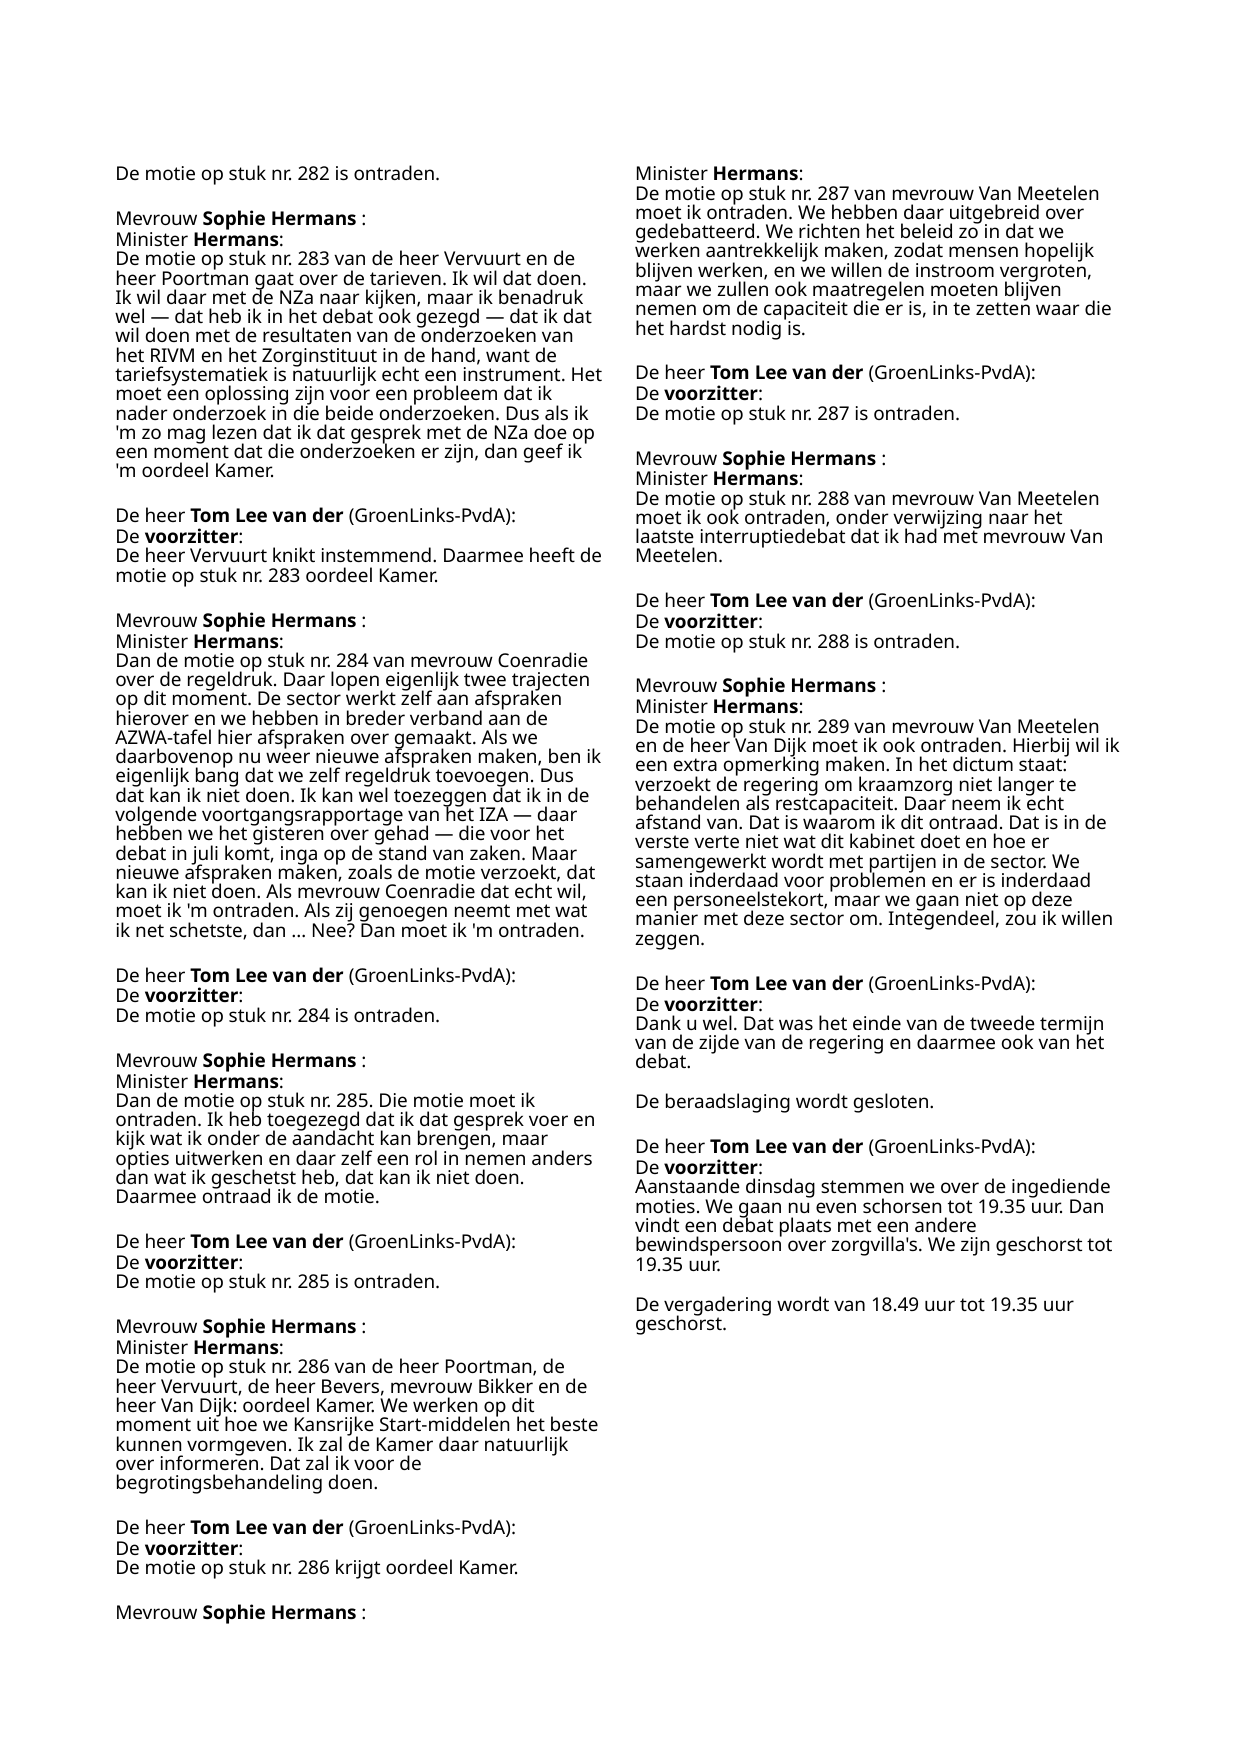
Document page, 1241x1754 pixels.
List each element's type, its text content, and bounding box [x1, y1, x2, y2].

text De heer Tom Lee van der (GroenLinks-PvdA): [115, 1514, 605, 1540]
text De beraadslaging wordt gesloten. [635, 1093, 1125, 1113]
text Dan de motie op stuk nr. 284 van mevrouw Coenradie over de regeldruk. Daar lopen eigenlijk twee trajecten op dit moment. De sector werkt zelf aan afspraken hierover en we hebben in breder verband aan de AZWA-tafel hier afspraken over gemaakt. Als we daarbovenop nu weer nieuwe afspraken maken, ben ik eigenlijk bang dat we zelf regeldruk toevoegen. Dus dat kan ik niet doen. Ik kan wel toezeggen dat ik in de volgende voortgangsrapportage van het IZA — daar hebben we het gisteren over gehad — die voor het debat in juli komt, inga op de stand van zaken. Maar nieuwe afspraken maken, zoals de motie verzoekt, dat kan ik niet doen. Als mevrouw Coenradie dat echt wil, moet ik 'm ontraden. Als zij genoegen neemt met wat ik net schetste, dan … Nee? Dan moet ik 'm ontraden. [115, 652, 605, 941]
text De motie op stuk nr. 285 is ontraden. [115, 1273, 605, 1293]
text De voorzitter: [115, 1254, 605, 1273]
text De heer Tom Lee van der (GroenLinks-PvdA): [115, 502, 605, 528]
text De heer Tom Lee van der (GroenLinks-PvdA): [115, 962, 605, 987]
text De voorzitter: [635, 385, 1125, 404]
text Mevrouw Sophie Hermans : [115, 1047, 605, 1073]
text Aanstaande dinsdag stemmen we over de ingediende moties. We gaan nu even schorsen tot 19.35 uur. Dan vindt een debat plaats met een andere bewindspersoon over zorgvilla's. We zijn geschorst tot 19.35 uur. [635, 1178, 1125, 1275]
text Mevrouw Sophie Hermans : [115, 1599, 605, 1625]
text De voorzitter: [115, 528, 605, 547]
text De motie op stuk nr. 283 van de heer Vervuurt en de heer Poortman gaat over de tarieven. Ik wil dat doen. Ik wil daar met de NZa naar kijken, maar ik benadruk wel — dat heb ik in het debat ook gezegd — dat ik dat wil doen met de resultaten van de onderzoeken van het RIVM en het Zorginstituut in de hand, want de tariefsystematiek is natuurlijk echt een instrument. Het moet een oplossing zijn voor een probleem dat ik nader onderzoek in die beide onderzoeken. Dus als ik 'm zo mag lezen dat ik dat gesprek met de NZa doe op een moment dat die onderzoeken er zijn, dan geef ik 'm oordeel Kamer. [115, 250, 605, 482]
text De heer Vervuurt knikt instemmend. Daarmee heeft de motie op stuk nr. 283 oordeel Kamer. [115, 547, 605, 586]
text De motie op stuk nr. 287 is ontraden. [635, 404, 1125, 424]
text Mevrouw Sophie Hermans : [635, 445, 1125, 470]
text Minister Hermans: [635, 470, 1125, 490]
text De motie op stuk nr. 286 van de heer Poortman, de heer Vervuurt, de heer Bevers, mevrouw Bikker en de heer Van Dijk: oordeel Kamer. We werken op dit moment uit hoe we Kansrijke Start-middelen het beste kunnen vormgeven. Ik zal de Kamer daar natuurlijk over informeren. Dat zal ik voor de begrotingsbehandeling doen. [115, 1358, 605, 1493]
text Dan de motie op stuk nr. 285. Die motie moet ik ontraden. Ik heb toegezegd dat ik dat gesprek voer en kijk wat ik onder de aandacht kan brengen, maar opties uitwerken en daar zelf een rol in nemen anders dan wat ik geschetst heb, dat kan ik niet doen. Daarmee ontraad ik de motie. [115, 1092, 605, 1207]
text Minister Hermans: [635, 698, 1125, 718]
text De heer Tom Lee van der (GroenLinks-PvdA): [635, 970, 1125, 996]
text Mevrouw Sophie Hermans : [115, 607, 605, 633]
text Minister Hermans: [635, 165, 1125, 184]
text De motie op stuk nr. 282 is ontraden. [115, 165, 605, 184]
text De motie op stuk nr. 288 is ontraden. [635, 633, 1125, 652]
text Mevrouw Sophie Hermans : [115, 205, 605, 231]
text De motie op stuk nr. 289 van mevrouw Van Meetelen en de heer Van Dijk moet ik ook ontraden. Hierbij wil ik een extra opmerking maken. In het dictum staat: verzoekt de regering om kraamzorg niet langer te behandelen als restcapaciteit. Daar neem ik echt afstand van. Dat is waarom ik dit ontraad. Dat is in de verste verte niet wat dit kabinet doet en hoe er samengewerkt wordt met partijen in de sector. We staan inderdaad voor problemen en er is inderdaad een personeelstekort, maar we gaan niet op deze manier met deze sector om. Integendeel, zou ik willen zeggen. [635, 718, 1125, 949]
text De voorzitter: [115, 1540, 605, 1559]
text De voorzitter: [635, 613, 1125, 633]
text De motie op stuk nr. 287 van mevrouw Van Meetelen moet ik ontraden. We hebben daar uitgebreid over gedebatteerd. We richten het beleid zo in dat we werken aantrekkelijk maken, zodat mensen hopelijk blijven werken, en we willen de instroom vergroten, maar we zullen ook maatregelen moeten blijven nemen om de capaciteit die er is, in te zetten waar die het hardst nodig is. [635, 184, 1125, 339]
text De heer Tom Lee van der (GroenLinks-PvdA): [635, 1133, 1125, 1159]
text De motie op stuk nr. 288 van mevrouw Van Meetelen moet ik ook ontraden, onder verwijzing naar het laatste interruptiedebat dat ik had met mevrouw Van Meetelen. [635, 490, 1125, 567]
text De vergadering wordt van 18.49 uur tot 19.35 uur geschorst. [635, 1296, 1125, 1334]
text De motie op stuk nr. 286 krijgt oordeel Kamer. [115, 1559, 605, 1578]
text Minister Hermans: [115, 1339, 605, 1358]
text Minister Hermans: [115, 231, 605, 250]
text De heer Tom Lee van der (GroenLinks-PvdA): [635, 588, 1125, 613]
text Mevrouw Sophie Hermans : [115, 1313, 605, 1339]
text De heer Tom Lee van der (GroenLinks-PvdA): [115, 1228, 605, 1254]
text De voorzitter: [635, 1159, 1125, 1178]
text De voorzitter: [115, 987, 605, 1007]
text Minister Hermans: [115, 633, 605, 652]
text Mevrouw Sophie Hermans : [635, 673, 1125, 698]
text De voorzitter: [635, 996, 1125, 1015]
text Minister Hermans: [115, 1073, 605, 1092]
text De heer Tom Lee van der (GroenLinks-PvdA): [635, 359, 1125, 385]
text Dank u wel. Dat was het einde van de tweede termijn van de zijde van de regering en daarmee ook van het debat. [635, 1015, 1125, 1073]
text De motie op stuk nr. 284 is ontraden. [115, 1007, 605, 1026]
